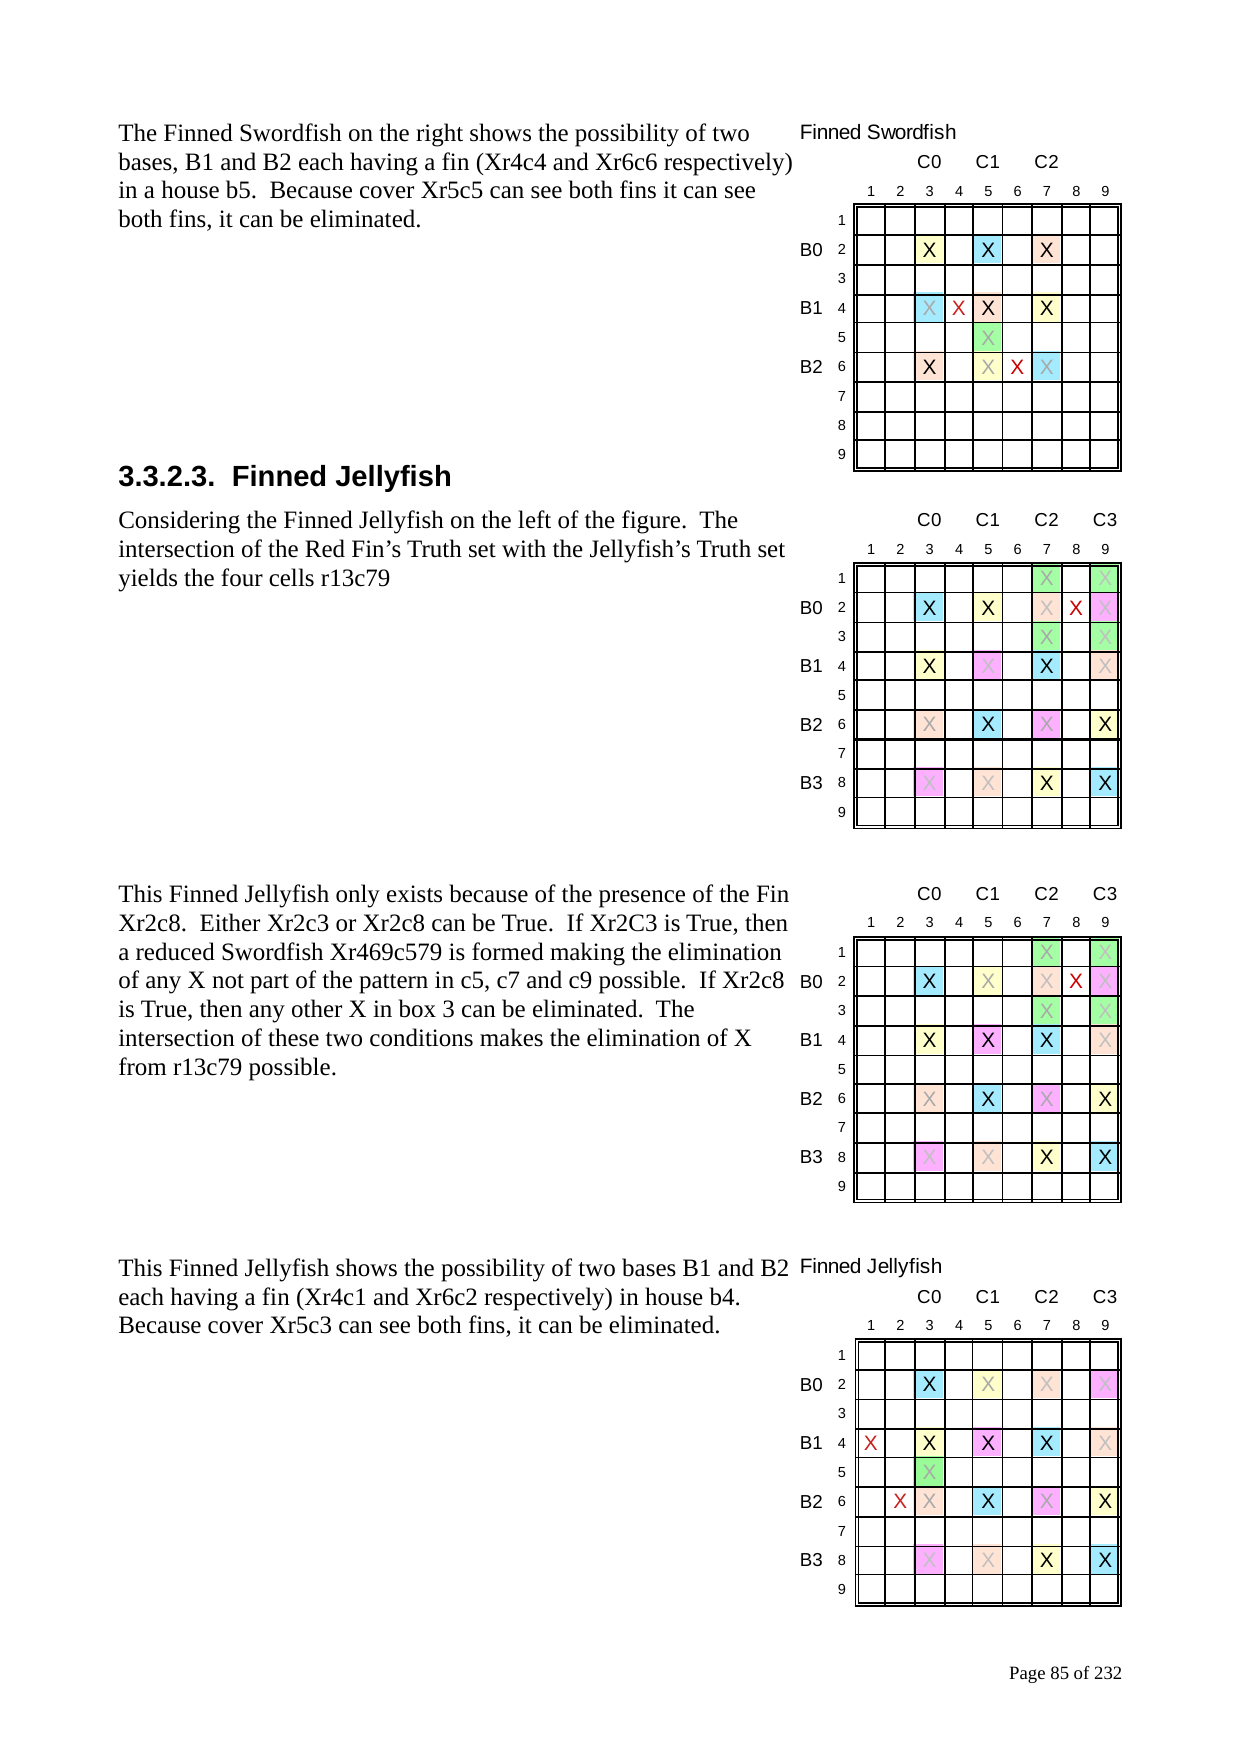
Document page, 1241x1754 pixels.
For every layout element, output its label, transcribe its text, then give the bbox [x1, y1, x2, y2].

text The Finned Swordfish on the right shows the possibility of two bases, B1 and B2 each having a fin (Xr4c4 and Xr6c6 respectively) in a house b5. Because cover Xr5c5 can see both fins it can see both fins, it can be eliminated. [118, 118, 1122, 233]
text This Finned Jellyfish shows the possibility of two bases B1 and B2 each having a fin (Xr4c1 and Xr6c2 respectively) in house b4. Because cover Xr5c3 can see both fins, it can be eliminated. [118, 1253, 1122, 1339]
text Considering the Finned Jellyfish on the left of the figure. The intersection of the Red Fin’s Truth set with the Jellyfish’s Truth set yields the four cells r13c79 [118, 505, 1122, 592]
text This Finned Jellyfish only exists because of the presence of the Fin Xr2c8. Either Xr2c3 or Xr2c8 can be True. If Xr2C3 is True, then a reduced Swordfish Xr469c579 is formed making the elimination of any X not part of the pattern in c5, c7 and c9 possible. If Xr2c8 is True, then any other X in box 3 can be eliminated. The intersection of these two conditions makes the elimination of X from r13c79 possible. [118, 879, 1122, 1080]
subtitle Finned Jellyfish [118, 459, 1122, 493]
